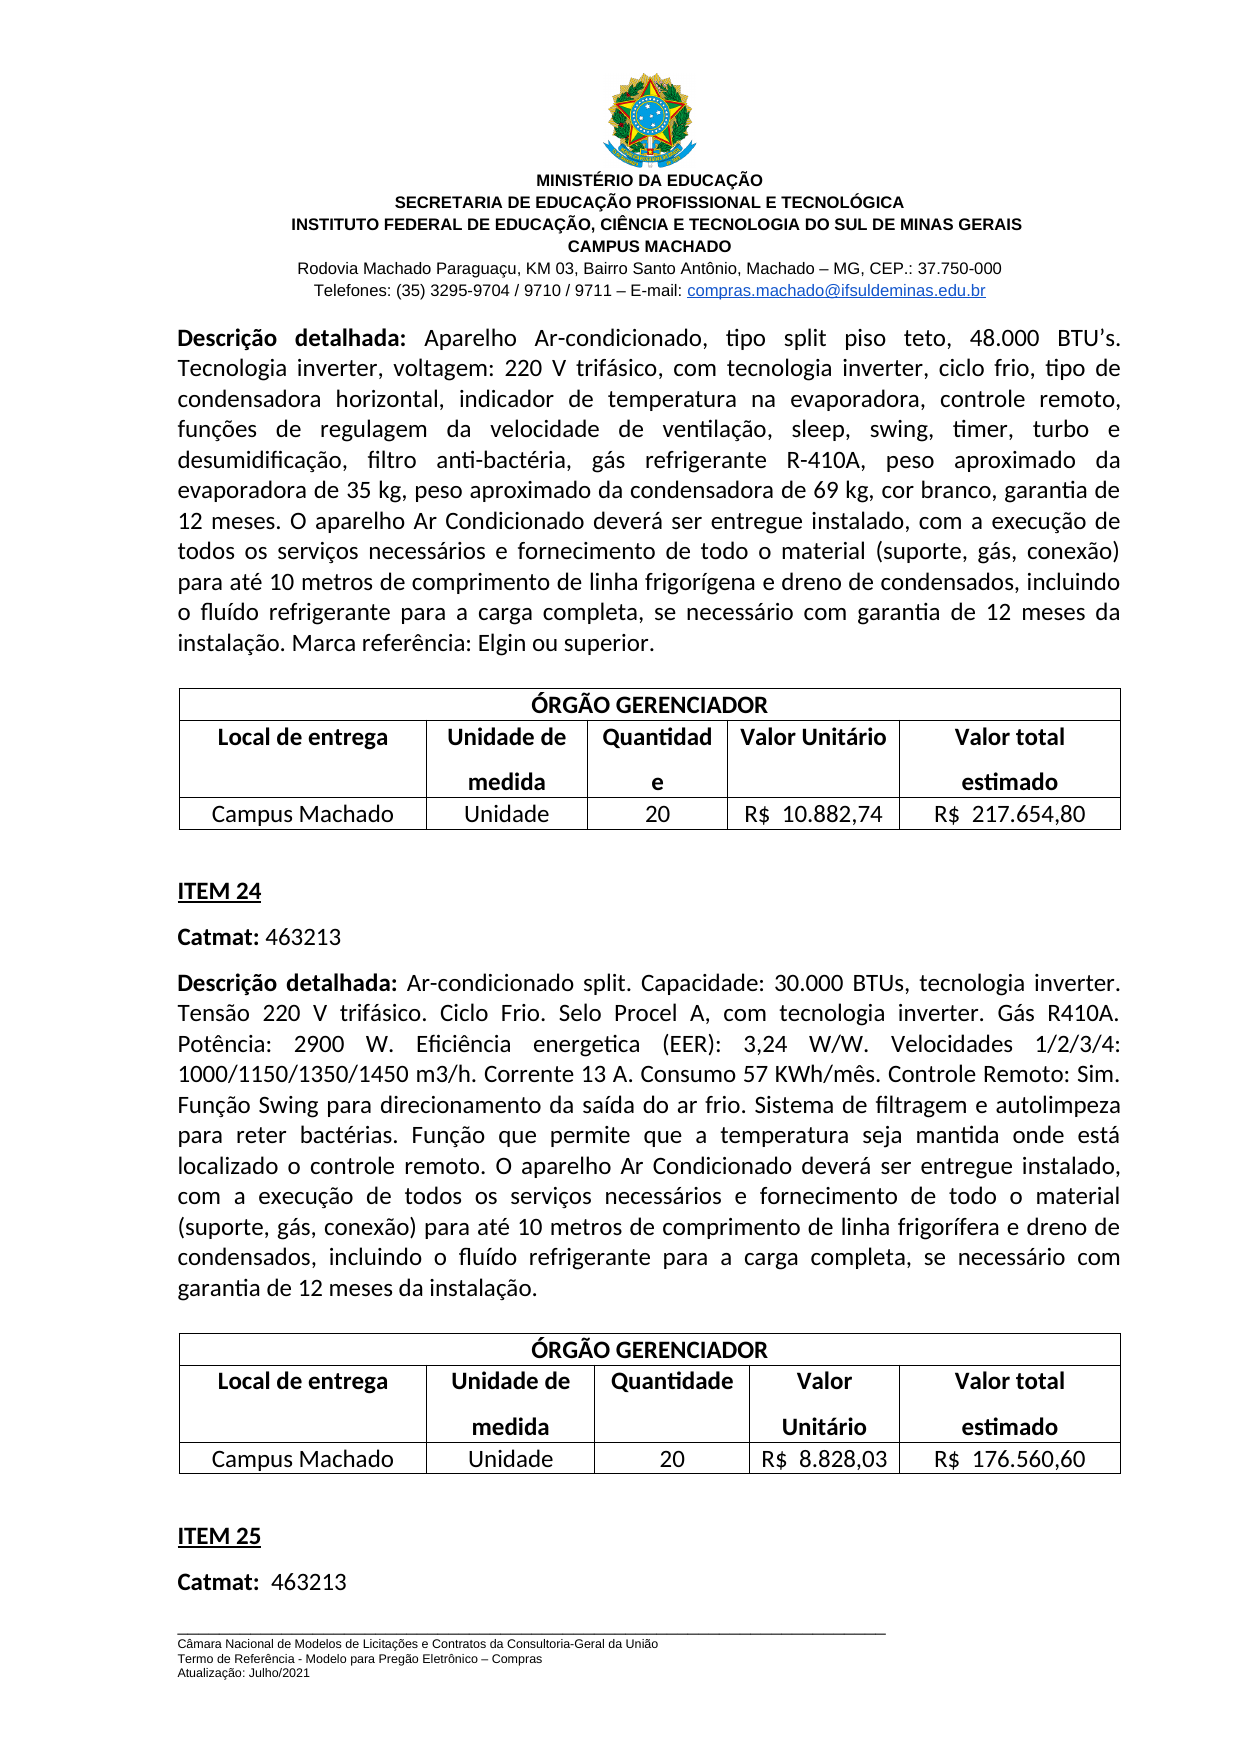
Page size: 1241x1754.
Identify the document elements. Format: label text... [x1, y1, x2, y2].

picture [603, 73, 697, 168]
table_cell Valor Unitário [728, 721, 899, 797]
text Descrição detalhada: Aparelho Ar-condicionado, tipo split piso teto, 48.000 BTU’s. Tecnologia inverter, voltagem: 220 V trifásico, com tecnologia inverter, ciclo frio, tipo de condensadora horizontal, indicador de temperatura na evaporadora, controle remoto, funções de regulagem da velocidade de ventilação, sleep, swing, timer, turbo e desumidificação, filtro anti-bactéria, gás refrigerante R-410A, peso aproximado da evaporadora de 35 kg, peso aproximado da condensadora de 69 kg, cor branco, garantia de 12 meses. O aparelho Ar Condicionado deverá ser entregue instalado, com a execução de todos os serviços necessários e fornecimento de todo o material (suporte, gás, conexão) para até 10 metros de comprimento de linha frigorígena e dreno de condensados, incluindo o fluído refrigerante para a carga completa, se necessário com garantia de 12 meses da instalação. Marca referência: Elgin ou superior. [177, 322, 1122, 657]
text Descrição detalhada: Ar-condicionado split. Capacidade: 30.000 BTUs, tecnologia inverter. Tensão 220 V trifásico. Ciclo Frio. Selo Procel A, com tecnologia inverter. Gás R410A. Potência: 2900 W. Eficiência energetica (EER): 3,24 W/W. Velocidades 1/2/3/4: 1000/1150/1350/1450 m3/h. Corrente 13 A. Consumo 57 KWh/mês. Controle Remoto: Sim. Função Swing para direcionamento da saída do ar frio. Sistema de filtragem e autolimpeza para reter bactérias. Função que permite que a temperatura seja mantida onde está localizado o controle remoto. O aparelho Ar Condicionado deverá ser entregue instalado, com a execução de todos os serviços necessários e fornecimento de todo o material (suporte, gás, conexão) para até 10 metros de comprimento de linha frigorífera e dreno de condensados, incluindo o fluído refrigerante para a carga completa, se necessário com garantia de 12 meses da instalação. [177, 967, 1122, 1302]
table_cell Local de entrega [180, 1366, 426, 1442]
table_cell 20 [588, 798, 727, 828]
table_cell Valor total estimado [900, 721, 1120, 797]
picture [643, 163, 658, 168]
table_cell Unidade de medida [427, 721, 587, 797]
text Catmat: 463213 [177, 921, 1122, 951]
table_cell R$ 217.654,80 [900, 798, 1120, 828]
table_cell Valor Unitário [750, 1366, 899, 1442]
table_cell R$ 8.828,03 [750, 1443, 899, 1473]
table_cell Valor total estimado [900, 1366, 1120, 1442]
table_header ÓRGÃO GERENCIADOR [180, 689, 1120, 719]
table_cell Quantidade [595, 1366, 749, 1442]
table_cell R$ 176.560,60 [900, 1443, 1120, 1473]
table_cell 20 [595, 1443, 749, 1473]
text Catmat: 463213 [177, 1566, 1122, 1596]
table_header ÓRGÃO GERENCIADOR [180, 1334, 1120, 1364]
text ITEM 24 [177, 875, 1108, 906]
picture [669, 149, 680, 155]
table_cell Unidade [427, 1443, 594, 1473]
table_cell R$ 10.882,74 [728, 798, 899, 828]
table_cell Unidade de medida [427, 1366, 594, 1442]
table_cell Campus Machado [180, 1443, 426, 1473]
table_cell Local de entrega [180, 721, 426, 797]
text ITEM 25 [177, 1520, 1108, 1551]
table_cell Campus Machado [180, 798, 426, 828]
table_cell Unidade [427, 798, 587, 828]
table_cell Quantidade [588, 721, 727, 797]
